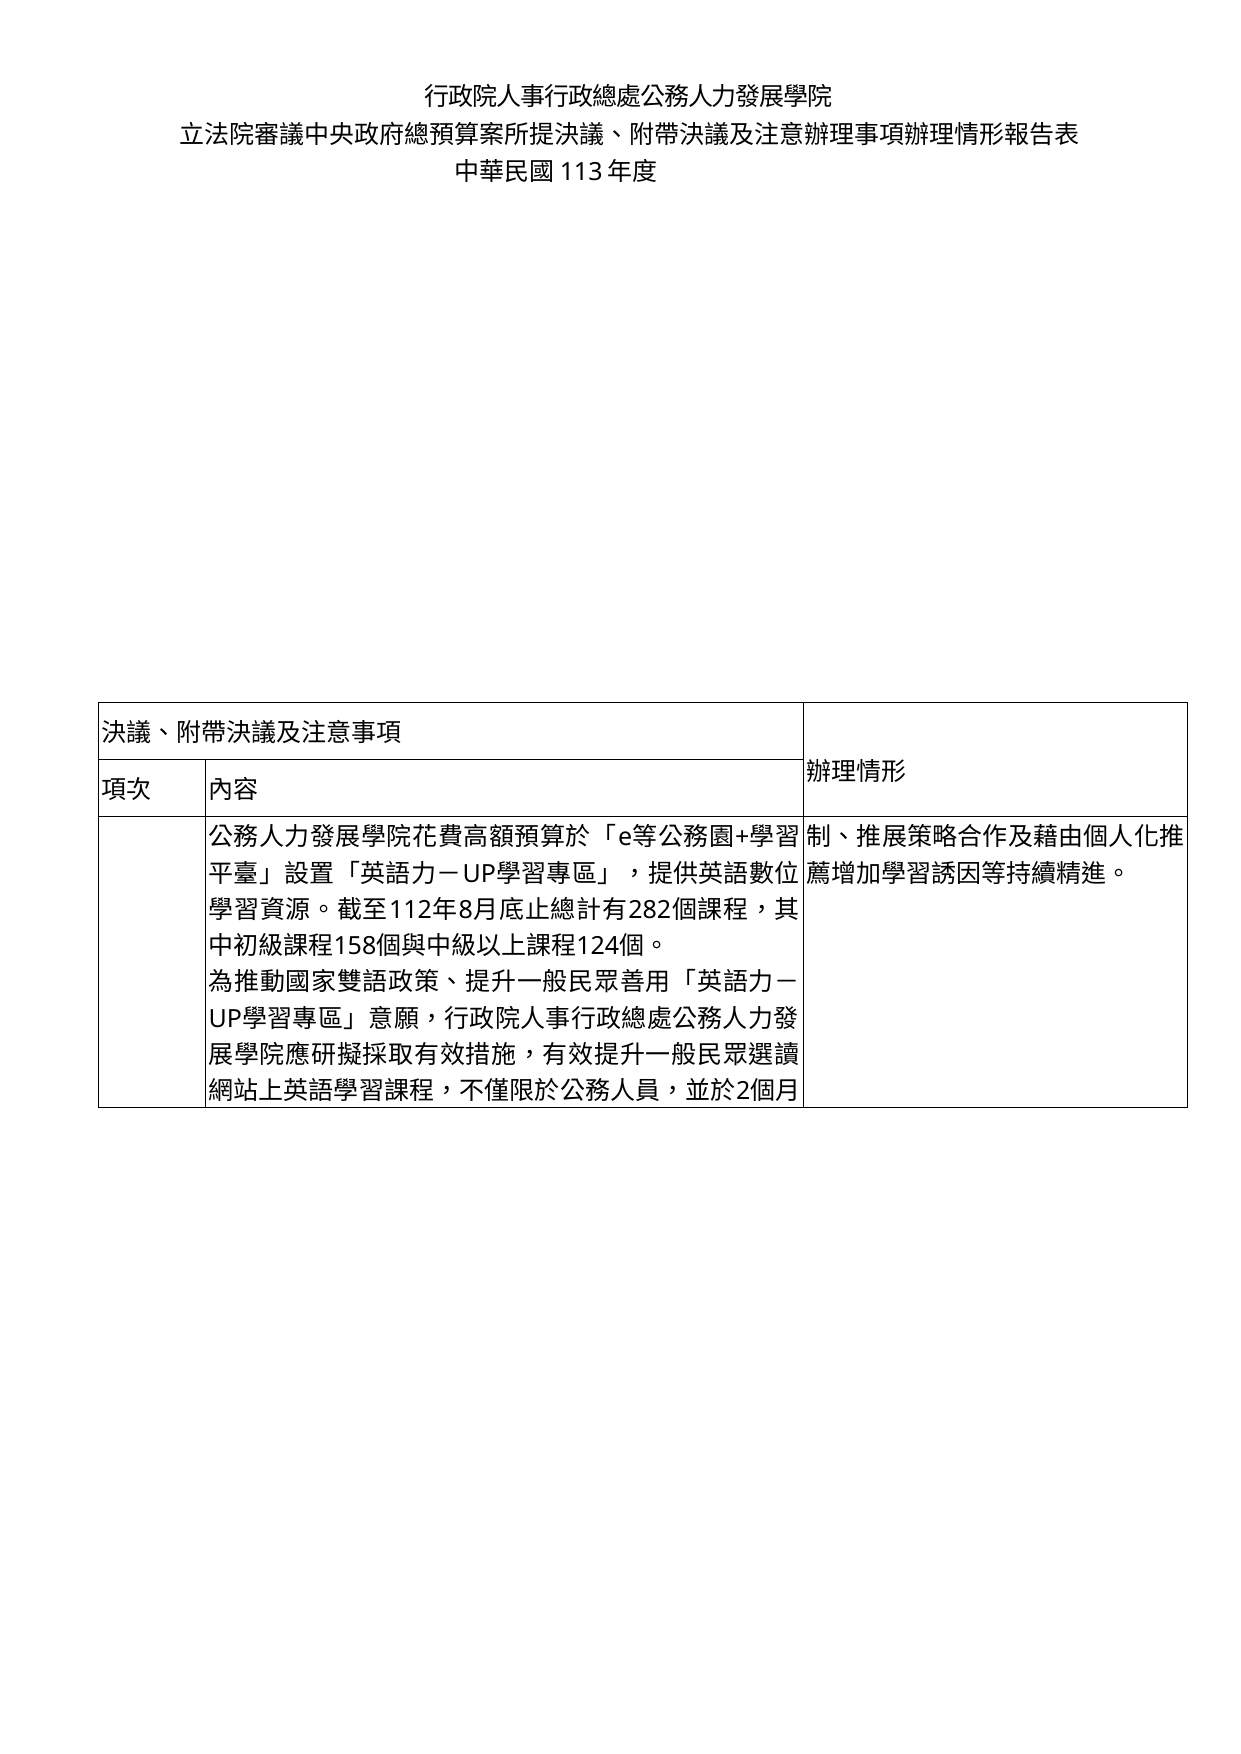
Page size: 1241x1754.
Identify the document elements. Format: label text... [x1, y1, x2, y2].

table_cell 公務人力發展學院花費高額預算於「e等公務園+學習平臺」設置「英語力－UP學習專區」，提供英語數位學習資源。截至112年8月底止總計有282個課程，其中初級課程158個與中級以上課程124個。 為推動國家雙語政策、提升一般民眾善用「英語力－UP學習專區」意願，行政院人事行政總處公務人力發展學院應研擬採取有效措施，有效提升一般民眾選讀網站上英語學習課程，不僅限於公務人員，並於2個月 [206, 817, 803, 1107]
table_header 辦理情形 [804, 703, 1187, 816]
table_cell 內容 [206, 760, 803, 816]
table_cell 制、推展策略合作及藉由個人化推薦增加學習誘因等持續精進。 [804, 817, 1187, 1107]
table_cell [99, 817, 205, 1107]
table_header 決議、附帶決議及注意事項 [99, 703, 803, 759]
table_cell 項次 [99, 760, 205, 816]
